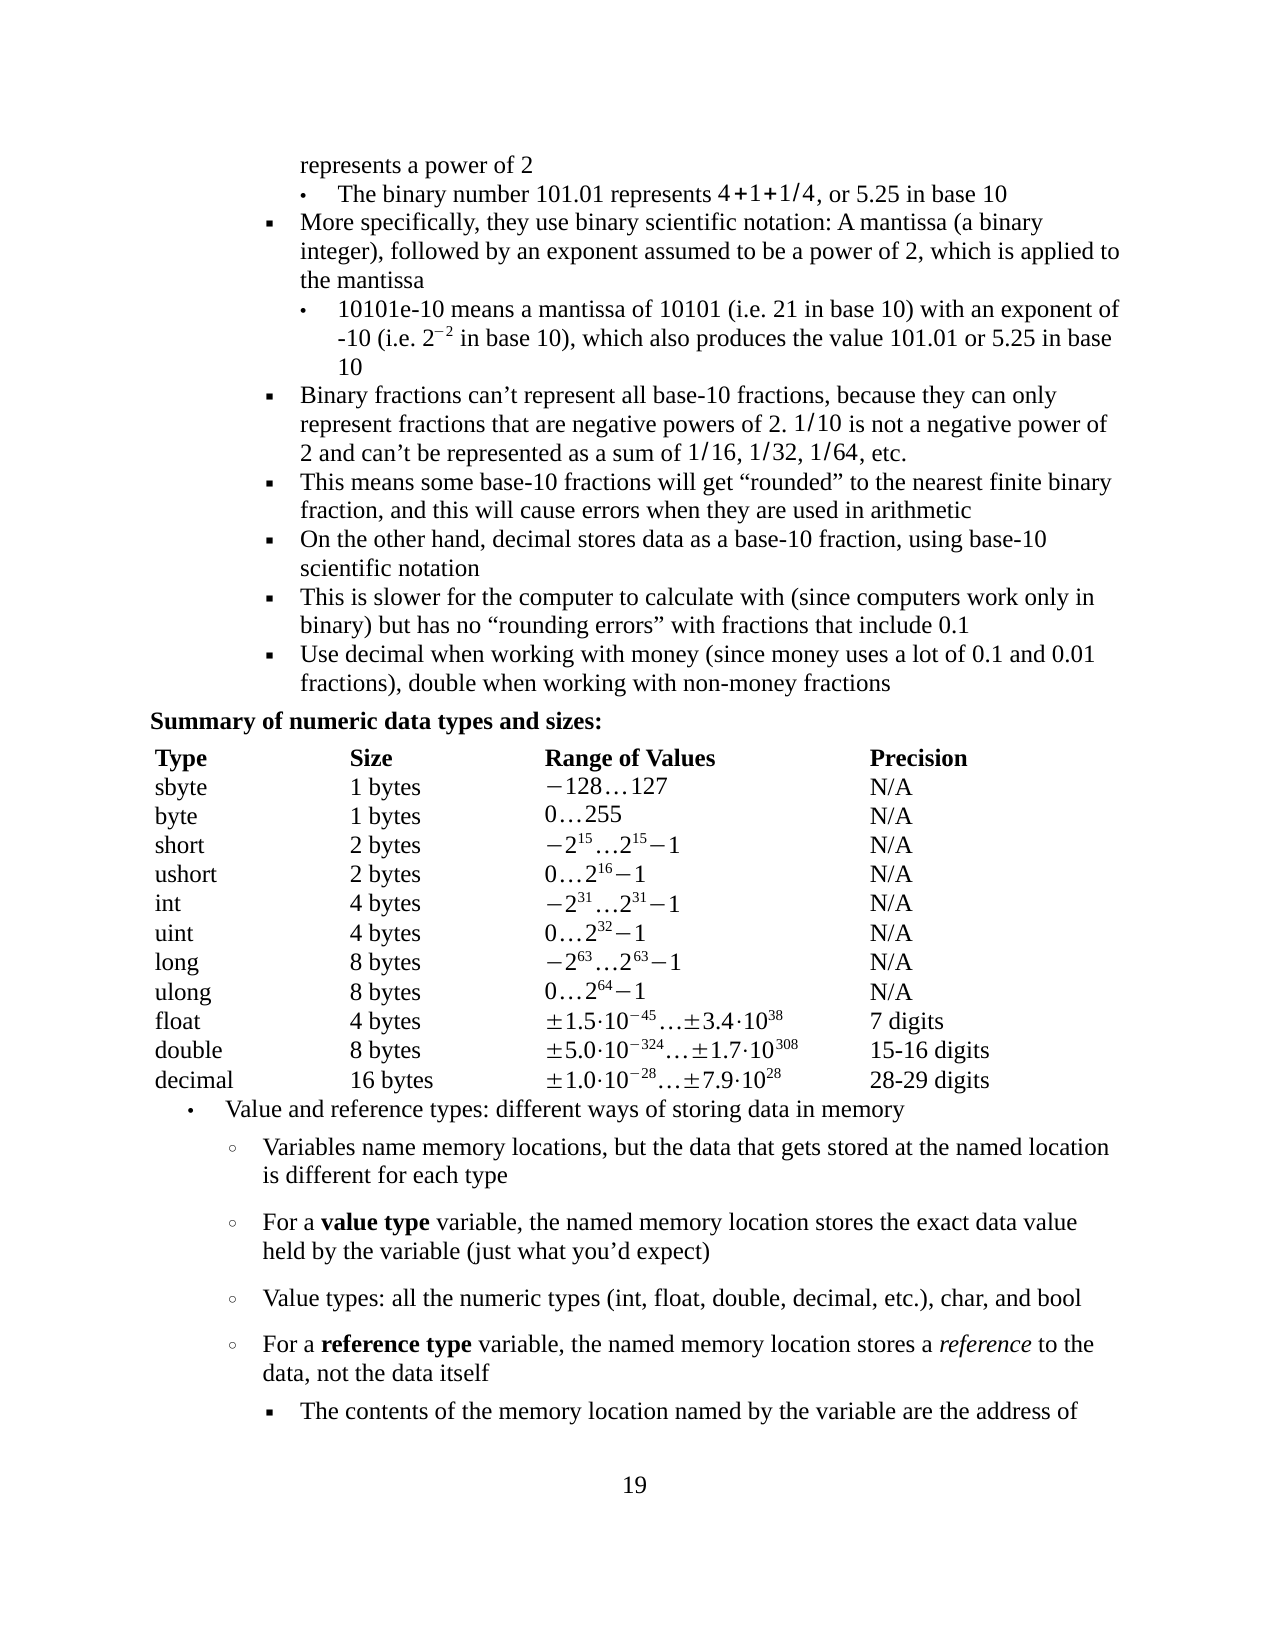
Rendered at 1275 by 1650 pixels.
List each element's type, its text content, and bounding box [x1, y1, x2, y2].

text Summary of numeric data types and sizes: [150, 706, 1125, 734]
table_cell 2 bytes [345, 859, 540, 888]
table_cell [540, 801, 865, 830]
list For a reference type variable, the named memory location stores a reference to the data, not the data itself [225, 1329, 1125, 1387]
list Variables name memory locations, but the data that gets stored at the named location is different for each type [225, 1132, 1125, 1189]
table_cell [540, 1006, 865, 1035]
table_cell [540, 1035, 865, 1065]
table_cell byte [150, 801, 345, 830]
list On the other hand, decimal stores data as a base-10 fraction, using base-10 scientific notation [262, 524, 1125, 582]
table_cell [540, 830, 865, 859]
table_cell 1 bytes [345, 772, 540, 801]
table_cell [540, 772, 865, 801]
table_cell 4 bytes [345, 918, 540, 947]
table_header Size [345, 744, 540, 772]
table_cell uint [150, 918, 345, 947]
table_cell decimal [150, 1065, 345, 1094]
table_cell 4 bytes [345, 1006, 540, 1035]
list Use decimal when working with money (since money uses a lot of 0.1 and 0.01 fractions), double when working with non-money fractions [262, 639, 1125, 697]
table_cell 8 bytes [345, 977, 540, 1006]
table_header Type [150, 744, 345, 772]
table_cell 8 bytes [345, 1035, 540, 1065]
table_cell 16 bytes [345, 1065, 540, 1094]
table_cell N/A [865, 977, 1125, 1006]
list Value types: all the numeric types (int, float, double, decimal, etc.), char, and bool [225, 1283, 1125, 1311]
table_cell N/A [865, 889, 1125, 918]
table_cell 1 bytes [345, 801, 540, 830]
list For a value type variable, the named memory location stores the exact data value held by the variable (just what you’d expect) [225, 1207, 1125, 1265]
table_cell [540, 889, 865, 918]
table_cell N/A [865, 947, 1125, 977]
table_cell N/A [865, 830, 1125, 859]
table_cell float [150, 1006, 345, 1035]
list More specifically, they use binary scientific notation: A mantissa (a binary integer), followed by an exponent assumed to be a power of 2, which is applied to the mantissa [262, 207, 1125, 294]
table_cell N/A [865, 918, 1125, 947]
table_header Precision [865, 744, 1125, 772]
table_cell 28-29 digits [865, 1065, 1125, 1094]
list Binary fractions can’t represent all base-10 fractions, because they can only represent fractions that are negative powers of 2. is not a negative power of 2 and can’t be represented as a sum of , , , etc. [262, 381, 1125, 467]
table_cell long [150, 947, 345, 977]
table_cell 8 bytes [345, 947, 540, 977]
list The contents of the memory location named by the variable are the address of [262, 1396, 1125, 1424]
list This is slower for the computer to calculate with (since computers work only in binary) but has no “rounding errors” with fractions that include 0.1 [262, 582, 1125, 639]
table_cell sbyte [150, 772, 345, 801]
table_header Range of Values [540, 744, 865, 772]
table_cell int [150, 889, 345, 918]
table_cell ushort [150, 859, 345, 888]
table_cell [540, 947, 865, 977]
table_cell N/A [865, 859, 1125, 888]
table_cell 2 bytes [345, 830, 540, 859]
list represents a power of 2 [262, 150, 1125, 179]
list This means some base-10 fractions will get “rounded” to the nearest finite binary fraction, and this will cause errors when they are used in arithmetic [262, 467, 1125, 524]
list Value and reference types: different ways of storing data in memory [187, 1094, 1125, 1123]
table_cell [540, 918, 865, 947]
table_cell double [150, 1035, 345, 1065]
list 10101e-10 means a mantissa of 10101 (i.e. 21 in base 10) with an exponent of -10 (i.e. in base 10), which also produces the value 101.01 or 5.25 in base 10 [300, 294, 1125, 381]
table_cell 7 digits [865, 1006, 1125, 1035]
list The binary number 101.01 represents , or 5.25 in base 10 [300, 179, 1125, 207]
table_cell [540, 859, 865, 888]
table_cell [540, 977, 865, 1006]
table_cell 4 bytes [345, 889, 540, 918]
table_cell [540, 1065, 865, 1094]
table_cell short [150, 830, 345, 859]
table_cell 15-16 digits [865, 1035, 1125, 1065]
table_cell ulong [150, 977, 345, 1006]
table_cell N/A [865, 801, 1125, 830]
table_cell N/A [865, 772, 1125, 801]
